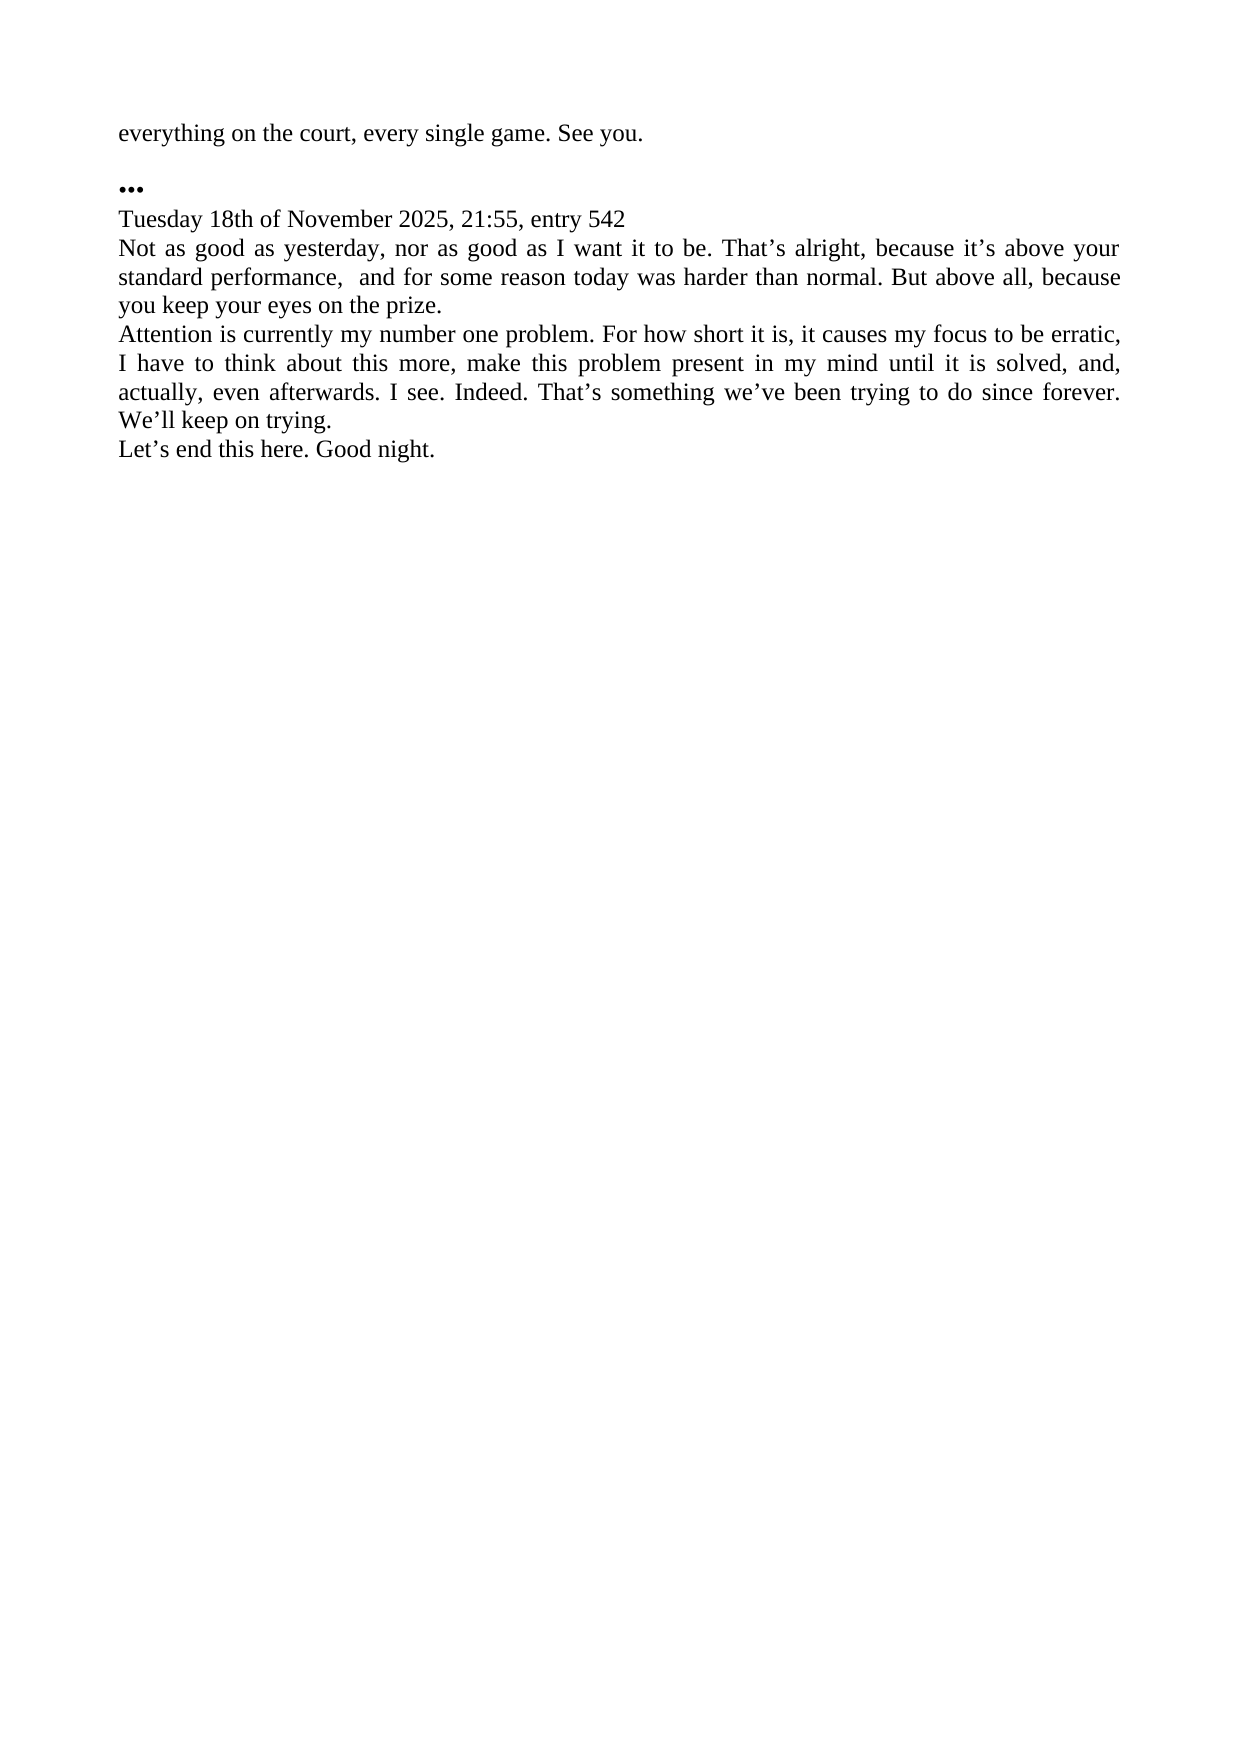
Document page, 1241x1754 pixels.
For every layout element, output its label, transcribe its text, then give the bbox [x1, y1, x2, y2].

text Not as good as yesterday, nor as good as I want it to be. That’s alright, because it’s above your standard performance, and for some reason today was harder than normal. But above all, because you keep your eyes on the prize. [118, 233, 1122, 319]
text Attention is currently my number one problem. For how short it is, it causes my focus to be erratic, I have to think about this more, make this problem present in my mind until it is solved, and, actually, even afterwards. I see. Indeed. That’s something we’ve been trying to do since forever. We’ll keep on trying. [118, 319, 1122, 434]
text Tuesday 18th of November 2025, 21:55, entry 542 [118, 204, 1122, 233]
text Let’s end this here. Good night. [118, 434, 1122, 463]
text everything on the court, every single game. See you. [118, 118, 1122, 147]
text ••• [118, 176, 1122, 204]
